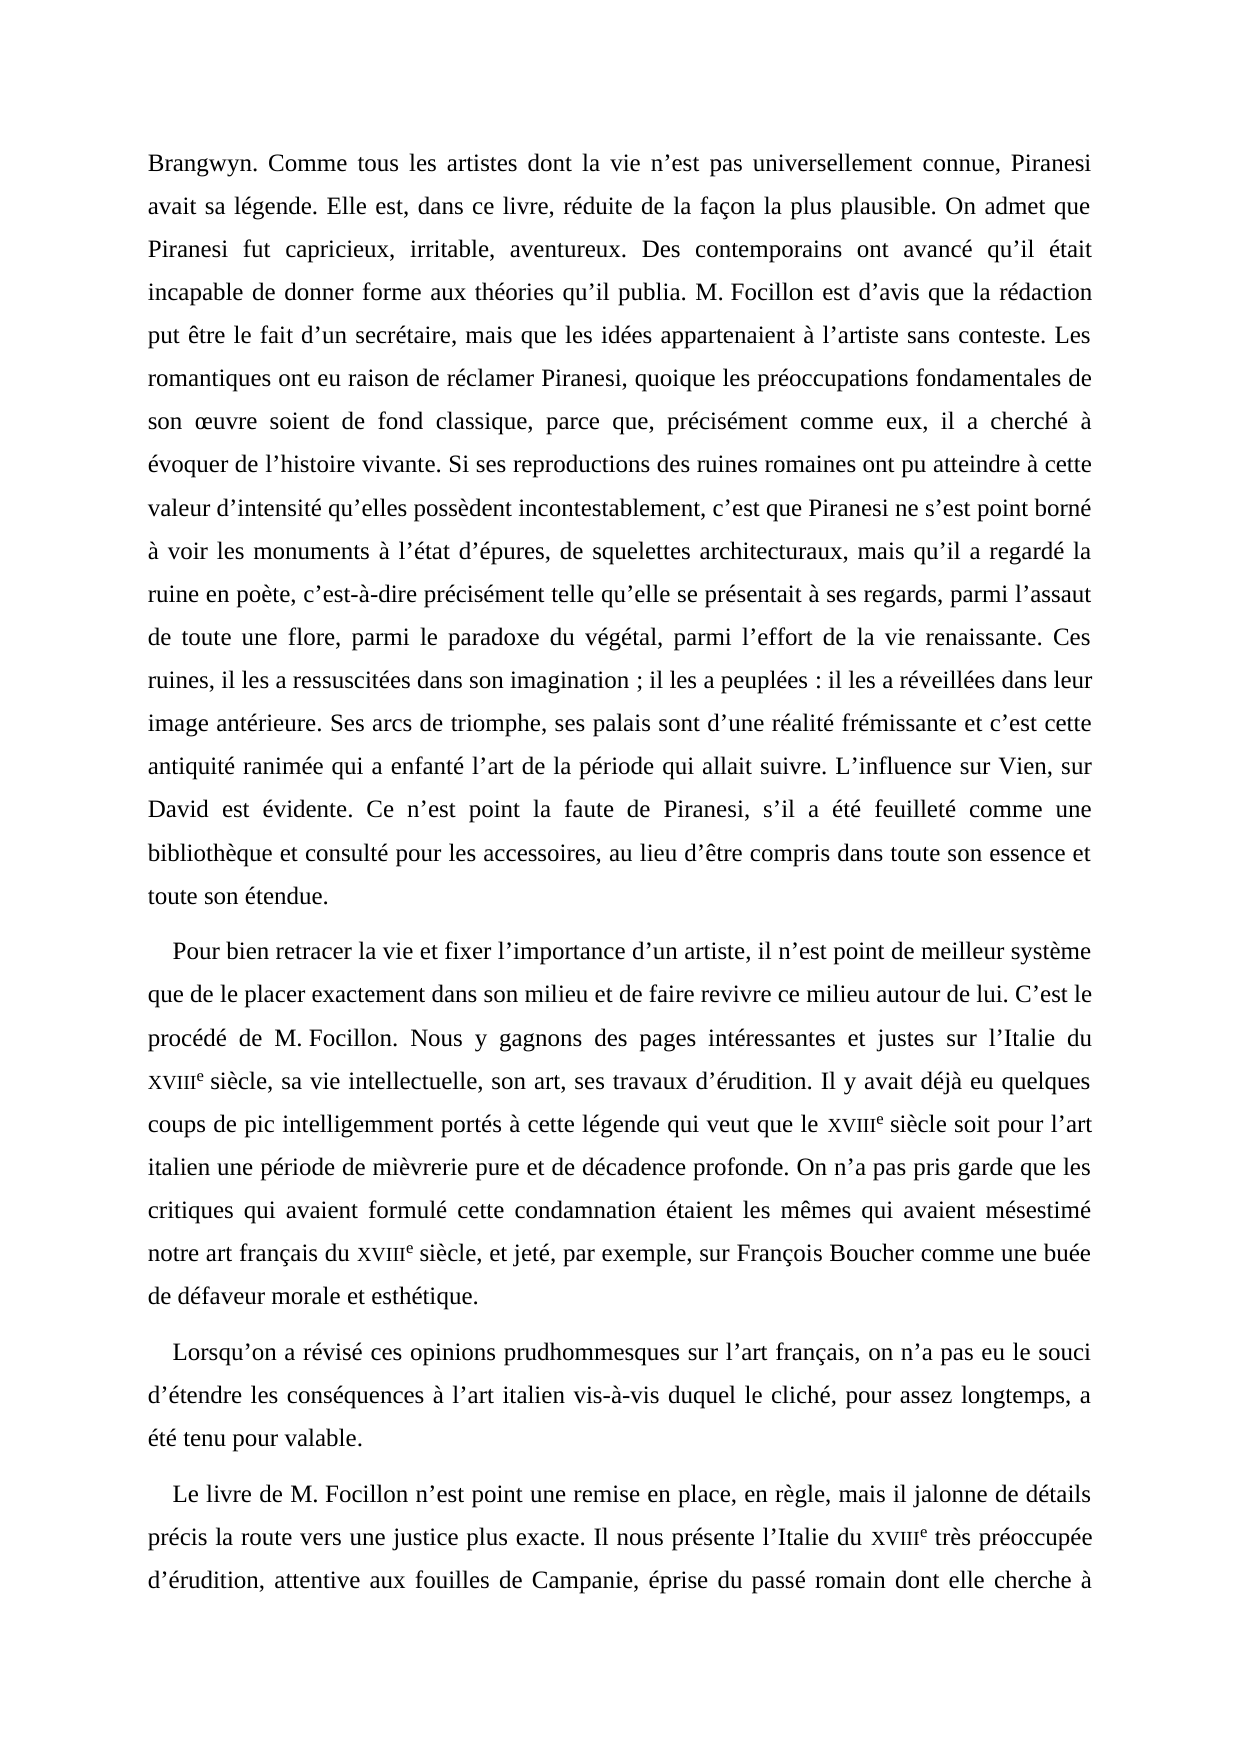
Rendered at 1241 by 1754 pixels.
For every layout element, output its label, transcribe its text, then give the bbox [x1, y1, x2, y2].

text Le livre de M. Focillon n’est point une remise en place, en règle, mais il jalonne de détails précis la route vers une justice plus exacte. Il nous présente l’Italie du xviiie très préoccupée d’érudition, attentive aux fouilles de Campanie, éprise du passé romain dont elle cherche à [148, 1479, 1093, 1594]
text Pour bien retracer la vie et fixer l’importance d’un artiste, il n’est point de meilleur système que de le placer exactement dans son milieu et de faire revivre ce milieu autour de lui. C’est le procédé de M. Focillon. Nous y gagnons des pages intéressantes et justes sur l’Italie du xviiie siècle, sa vie intellectuelle, son art, ses travaux d’érudition. Il y avait déjà eu quelques coups de pic intelligemment portés à cette légende qui veut que le xviiie siècle soit pour l’art italien une période de mièvrerie pure et de décadence profonde. On n’a pas pris garde que les critiques qui avaient formulé cette condamnation étaient les mêmes qui avaient mésestimé notre art français du xviiie siècle, et jeté, par exemple, sur François Boucher comme une buée de défaveur morale et esthétique. [148, 936, 1093, 1310]
text Brangwyn. Comme tous les artistes dont la vie n’est pas universellement connue, Piranesi avait sa légende. Elle est, dans ce livre, réduite de la façon la plus plausible. On admet que Piranesi fut capricieux, irritable, aventureux. Des contemporains ont avancé qu’il était incapable de donner forme aux théories qu’il publia. M. Focillon est d’avis que la rédaction put être le fait d’un secrétaire, mais que les idées appartenaient à l’artiste sans conteste. Les romantiques ont eu raison de réclamer Piranesi, quoique les préoccupations fondamentales de son œuvre soient de fond classique, parce que, précisément comme eux, il a cherché à évoquer de l’histoire vivante. Si ses reproductions des ruines romaines ont pu atteindre à cette valeur d’intensité qu’elles possèdent incontestablement, c’est que Piranesi ne s’est point borné à voir les monuments à l’état d’épures, de squelettes architecturaux, mais qu’il a regardé la ruine en poète, c’est-à-dire précisément telle qu’elle se présentait à ses regards, parmi l’assaut de toute une flore, parmi le paradoxe du végétal, parmi l’effort de la vie renaissante. Ces ruines, il les a ressuscitées dans son imagination ; il les a peuplées : il les a réveillées dans leur image antérieure. Ses arcs de triomphe, ses palais sont d’une réalité frémissante et c’est cette antiquité ranimée qui a enfanté l’art de la période qui allait suivre. L’influence sur Vien, sur David est évidente. Ce n’est point la faute de Piranesi, s’il a été feuilleté comme une bibliothèque et consulté pour les accessoires, au lieu d’être compris dans toute son essence et toute son étendue. [148, 148, 1093, 909]
text Lorsqu’on a révisé ces opinions prudhommesques sur l’art français, on n’a pas eu le souci d’étendre les conséquences à l’art italien vis-à-vis duquel le cliché, pour assez longtemps, a été tenu pour valable. [148, 1337, 1093, 1452]
